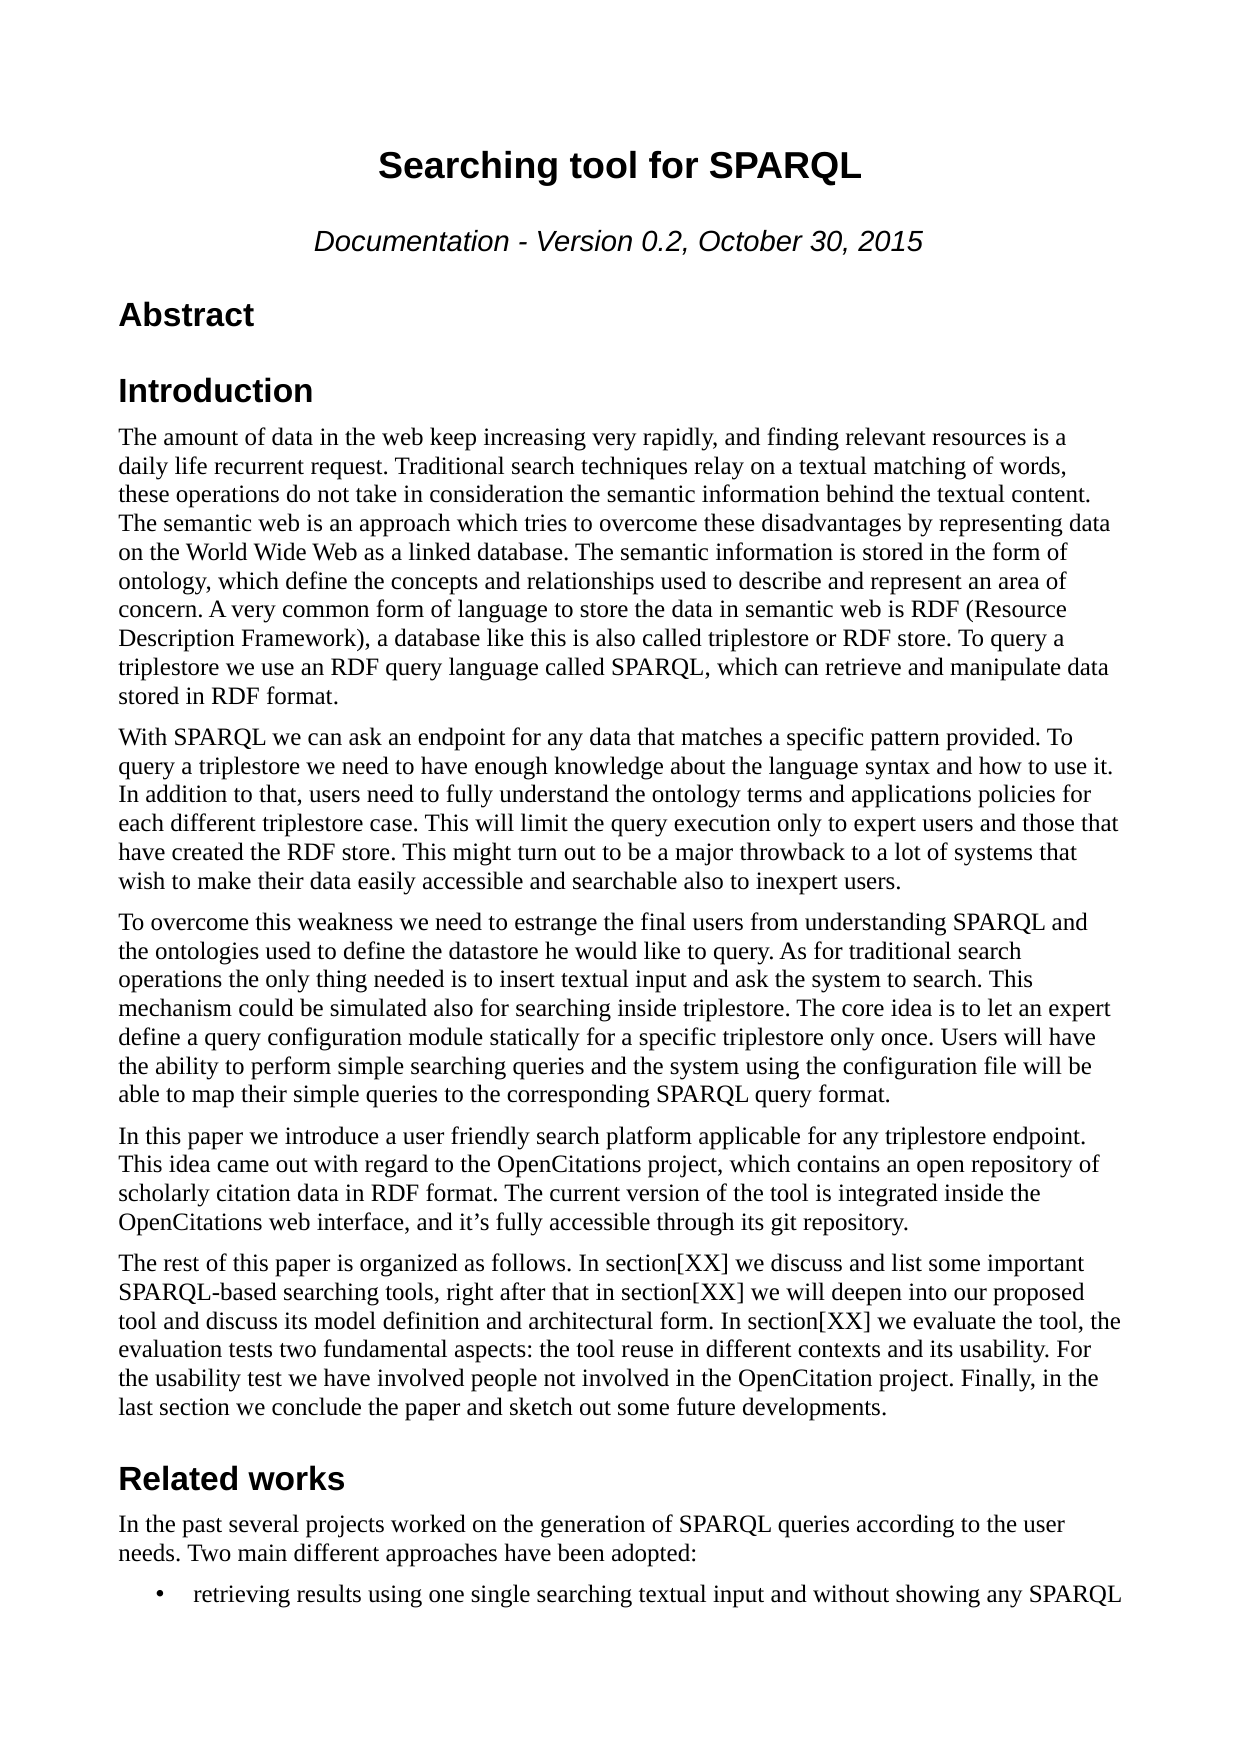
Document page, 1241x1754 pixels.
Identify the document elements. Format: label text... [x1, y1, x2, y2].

list retrieving results using one single searching textual input and without showing any SPARQL [156, 1579, 1122, 1608]
subtitle Documentation - Version 0.2, October 30, 2015 [118, 224, 1122, 257]
text With SPARQL we can ask an endpoint for any data that matches a specific pattern provided. To query a triplestore we need to have enough knowledge about the language syntax and how to use it. In addition to that, users need to fully understand the ontology terms and applications policies for each different triplestore case. This will limit the query execution only to expert users and those that have created the RDF store. This might turn out to be a major throwback to a lot of systems that wish to make their data easily accessible and searchable also to inexpert users. [118, 722, 1122, 894]
text In the past several projects worked on the generation of SPARQL queries according to the user needs. Two main different approaches have been adopted: [118, 1509, 1122, 1567]
title Searching tool for SPARQL [118, 143, 1122, 186]
subtitle Related works [118, 1458, 1122, 1497]
text The rest of this paper is organized as follows. In section[XX] we discuss and list some important SPARQL-based searching tools, right after that in section[XX] we will deepen into our proposed tool and discuss its model definition and architectural form. In section[XX] we evaluate the tool, the evaluation tests two fundamental aspects: the tool reuse in different contexts and its usability. For the usability test we have involved people not involved in the OpenCitation project. Finally, in the last section we conclude the paper and sketch out some future developments. [118, 1248, 1122, 1421]
subtitle Abstract [118, 295, 1122, 333]
text To overcome this weakness we need to estrange the final users from understanding SPARQL and the ontologies used to define the datastore he would like to query. As for traditional search operations the only thing needed is to insert textual input and ask the system to search. This mechanism could be simulated also for searching inside triplestore. The core idea is to let an expert define a query configuration module statically for a specific triplestore only once. Users will have the ability to perform simple searching queries and the system using the configuration file will be able to map their simple queries to the corresponding SPARQL query format. [118, 907, 1122, 1108]
text The amount of data in the web keep increasing very rapidly, and finding relevant resources is a daily life recurrent request. Traditional search techniques relay on a textual matching of words, these operations do not take in consideration the semantic information behind the textual content. The semantic web is an approach which tries to overcome these disadvantages by representing data on the World Wide Web as a linked database. The semantic information is stored in the form of ontology, which define the concepts and relationships used to describe and represent an area of concern. A very common form of language to store the data in semantic web is RDF (Resource Description Framework), a database like this is also called triplestore or RDF store. To query a triplestore we use an RDF query language called SPARQL, which can retrieve and manipulate data stored in RDF format. [118, 422, 1122, 709]
subtitle Introduction [118, 371, 1122, 409]
text In this paper we introduce a user friendly search platform applicable for any triplestore endpoint. This idea came out with regard to the OpenCitations project, which contains an open repository of scholarly citation data in RDF format. The current version of the tool is integrated inside the OpenCitations web interface, and it’s fully accessible through its git repository. [118, 1121, 1122, 1236]
